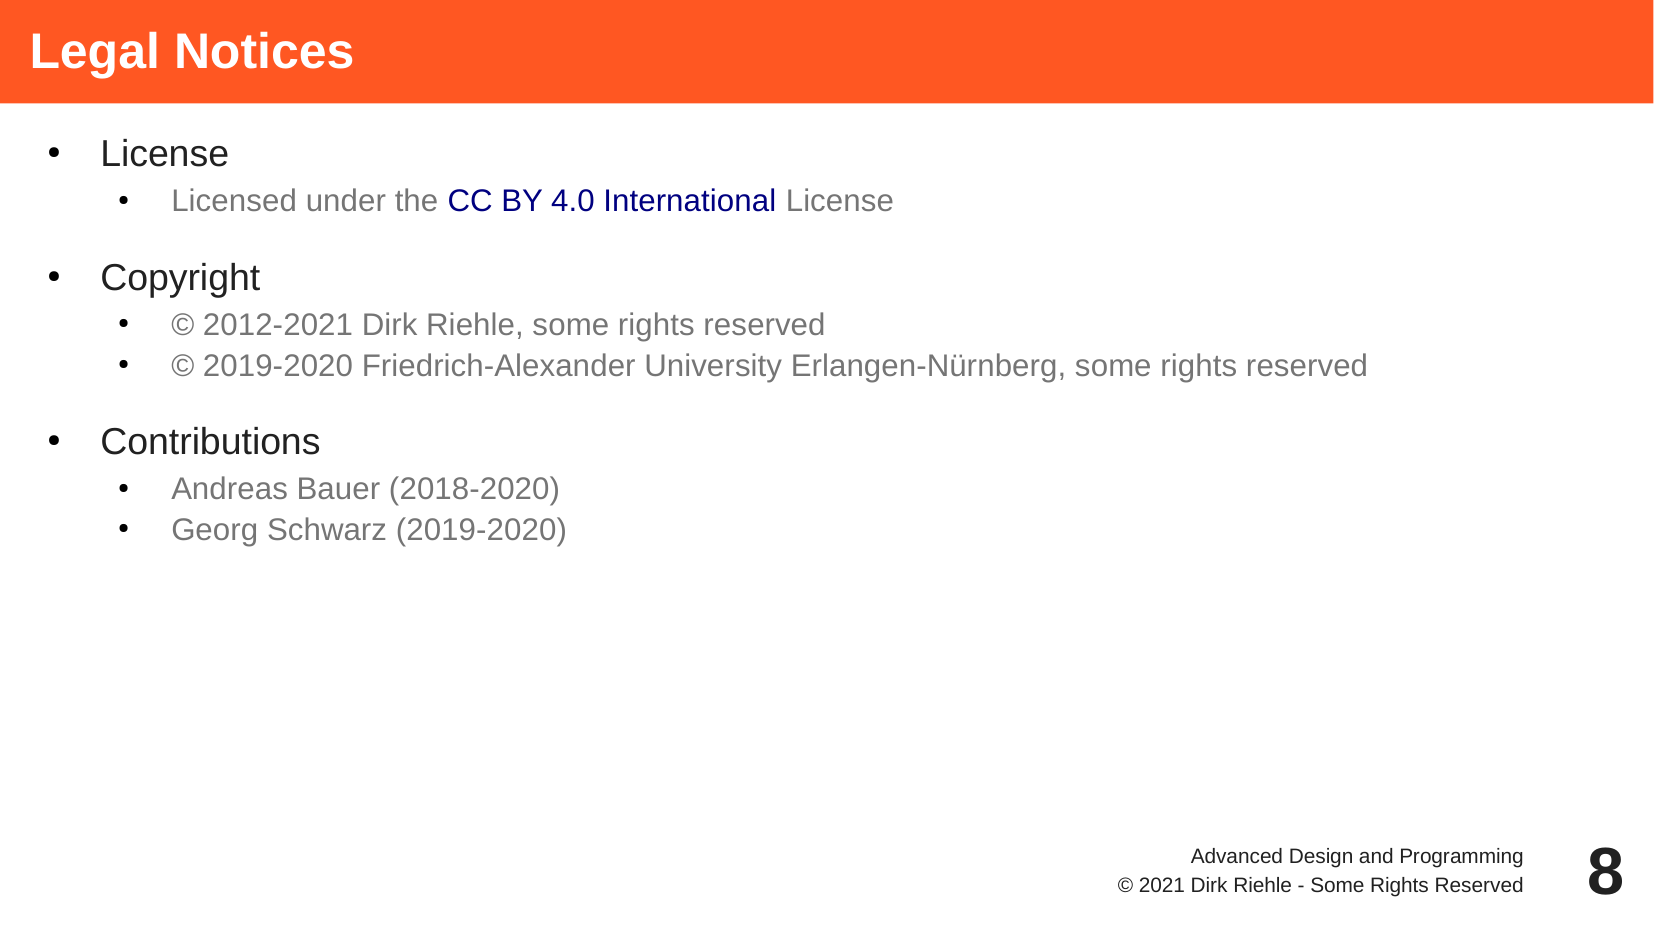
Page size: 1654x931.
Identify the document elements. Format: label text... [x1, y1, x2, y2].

title Legal Notices [0, 0, 1654, 104]
list License Licensed under the CC BY 4.0 International License Copyright © 2012-2021 Dirk Riehle, some rights reserved © 2019-2020 Friedrich-Alexander University Erlangen-Nürnberg, some rights reserved Contributions Andreas Bauer (2018-2020) Georg Schwarz (2019-2020) [29, 132, 1625, 813]
